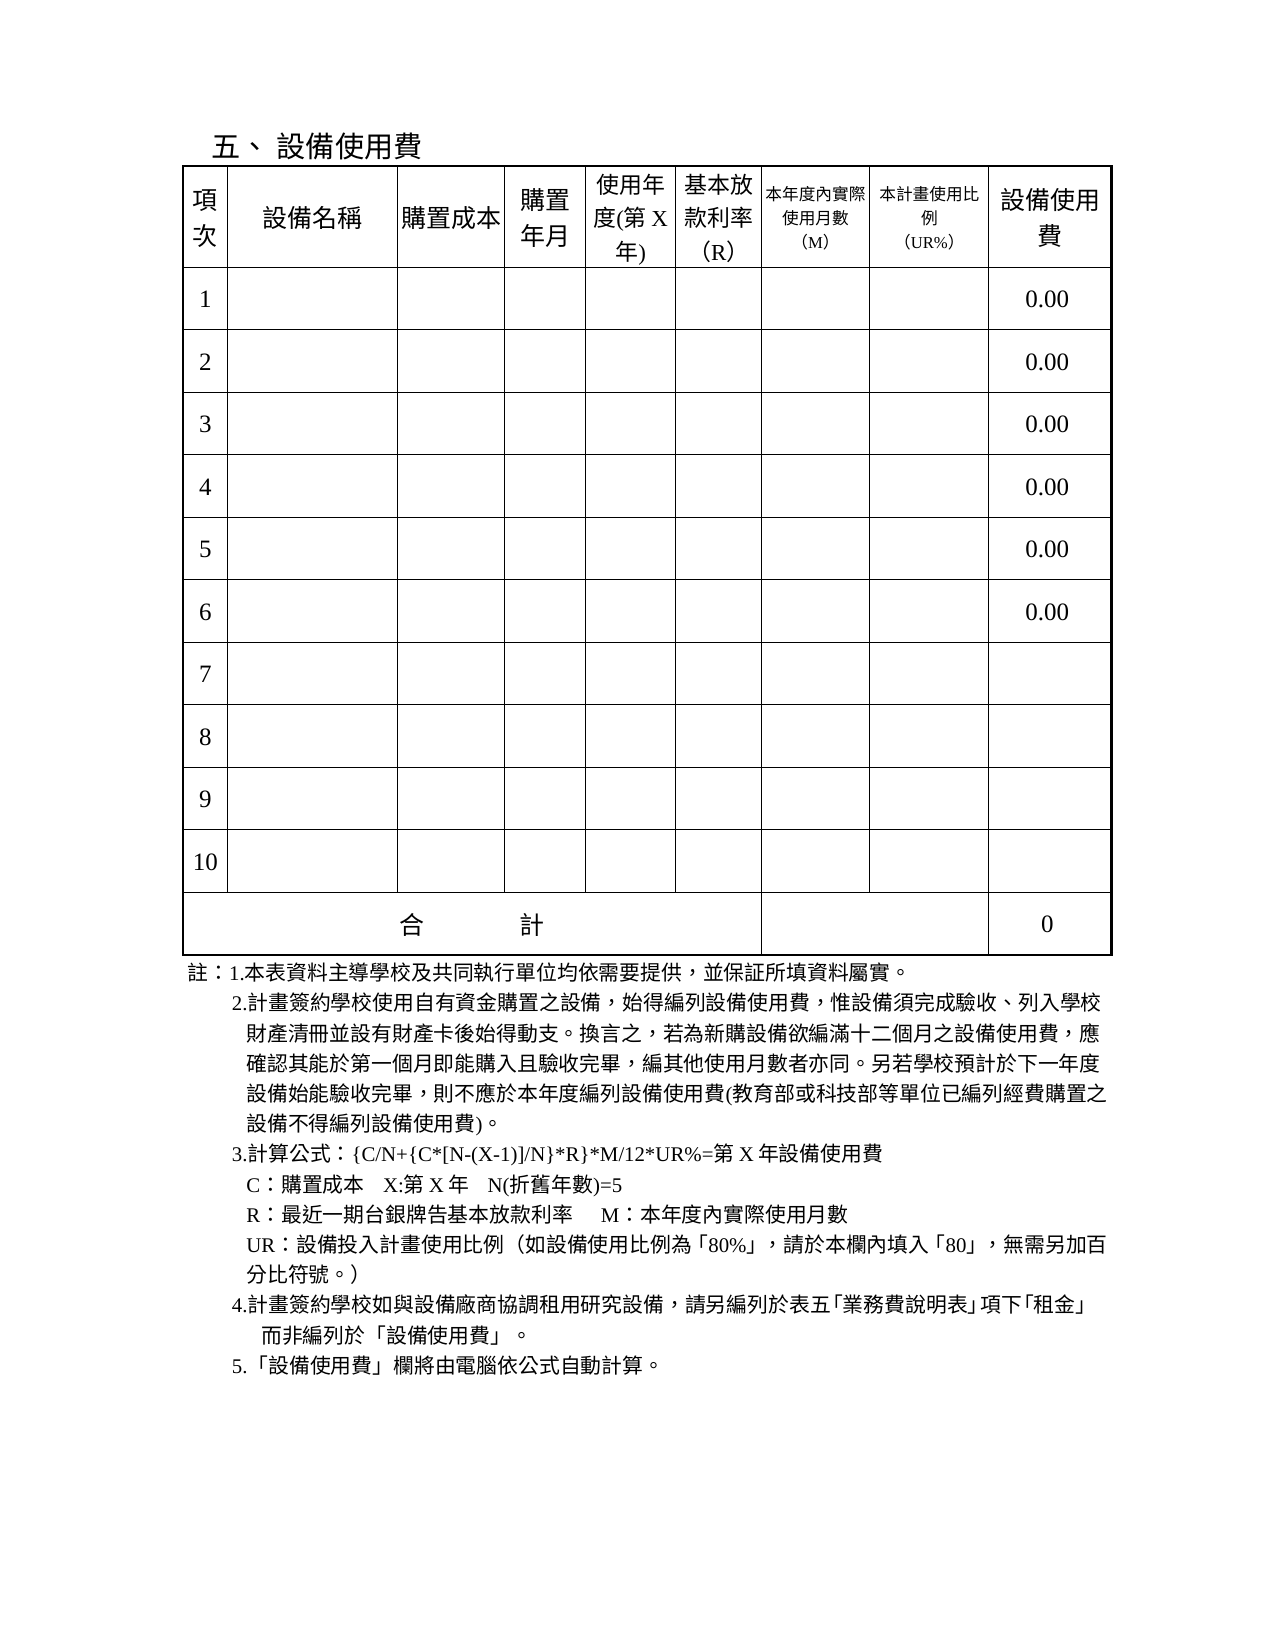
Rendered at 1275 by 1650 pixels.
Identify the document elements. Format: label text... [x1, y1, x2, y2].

table_cell [762, 393, 869, 454]
table_cell [870, 330, 988, 392]
table_cell 6 [184, 580, 227, 642]
table_cell 0 [989, 893, 1110, 954]
table_cell [989, 643, 1110, 704]
table_cell [505, 268, 585, 329]
table_header 基本放款利率 （R） [676, 167, 761, 267]
table_cell [398, 330, 504, 392]
text UR：設備投入計畫使用比例（如設備使用比例為「80%」，請於本欄內填入「80」，無需另加百分比符號。） [246, 1228, 1107, 1289]
table_cell [676, 830, 761, 892]
table_cell [676, 518, 761, 579]
table_cell [869, 893, 988, 954]
text R：最近一期台銀牌告基本放款利率 M：本年度內實際使用月數 [246, 1198, 1107, 1228]
table_cell [586, 705, 675, 767]
table_cell [762, 455, 869, 517]
table_header 設備使用費 [989, 167, 1110, 267]
text 註：1.本表資料主導學校及共同執行單位均依需要提供，並保証所填資料屬實。 [187, 956, 1107, 987]
table_cell [676, 268, 761, 329]
table_cell [228, 268, 397, 329]
table_cell [228, 330, 397, 392]
table_cell 合 計 [184, 893, 761, 954]
table_header 本年度內實際使用月數 （M） [762, 167, 869, 267]
table_cell [676, 455, 761, 517]
table_cell [505, 768, 585, 829]
table_cell [505, 705, 585, 767]
text C：購置成本 X:第X年 N(折舊年數)=5 [246, 1168, 1107, 1198]
table_cell 0.00 [989, 393, 1110, 454]
table_cell 1 [184, 268, 227, 329]
subtitle 設備使用費 [211, 127, 1107, 165]
table_cell [228, 643, 397, 704]
table_cell [228, 393, 397, 454]
table_cell [586, 518, 675, 579]
table_cell 9 [184, 768, 227, 829]
table_cell [505, 580, 585, 642]
table_cell 4 [184, 455, 227, 517]
table_cell 0.00 [989, 580, 1110, 642]
table_cell [676, 393, 761, 454]
table_cell [228, 518, 397, 579]
table_cell [228, 830, 397, 892]
table_header 項次 [184, 167, 227, 267]
table_cell [676, 705, 761, 767]
text 2.計畫簽約學校使用自有資金購置之設備，始得編列設備使用費，惟設備須完成驗收、列入學校財產清冊並設有財產卡後始得動支。換言之，若為新購設備欲編滿十二個月之設備使用費，應確認其能於第一個月即能購入且驗收完畢，編其他使用月數者亦同。另若學校預計於下一年度設備始能驗收完畢，則不應於本年度編列設備使用費(教育部或科技部等單位已編列經費購置之設備不得編列設備使用費)。 [232, 987, 1107, 1138]
table_cell [989, 768, 1110, 829]
table_cell [228, 455, 397, 517]
table_cell [505, 830, 585, 892]
table_cell [505, 330, 585, 392]
table_cell [870, 830, 988, 892]
table_cell [870, 518, 988, 579]
table_cell [676, 768, 761, 829]
table_cell [228, 580, 397, 642]
table_cell 2 [184, 330, 227, 392]
table_cell 5 [184, 518, 227, 579]
table_cell [762, 330, 869, 392]
table_cell 0.00 [989, 518, 1110, 579]
table_cell [870, 393, 988, 454]
text 5.「設備使用費」欄將由電腦依公式自動計算。 [232, 1349, 1107, 1379]
table_cell 8 [184, 705, 227, 767]
table_cell [586, 330, 675, 392]
table_cell [586, 268, 675, 329]
table_cell [398, 268, 504, 329]
table_header 設備名稱 [228, 167, 397, 267]
table_cell [398, 393, 504, 454]
table_cell [505, 643, 585, 704]
table_cell 0.00 [989, 268, 1110, 329]
table_header 使用年度(第X年) [586, 167, 675, 267]
table_cell [762, 580, 869, 642]
table_cell [870, 268, 988, 329]
table_cell [398, 518, 504, 579]
table_cell [870, 643, 988, 704]
table_cell [398, 580, 504, 642]
table_cell [505, 518, 585, 579]
table_cell [762, 643, 869, 704]
table_cell [586, 830, 675, 892]
table_cell [398, 830, 504, 892]
table_cell [870, 705, 988, 767]
table_cell [586, 768, 675, 829]
table_cell [989, 830, 1110, 892]
table_cell 3 [184, 393, 227, 454]
table_cell [989, 705, 1110, 767]
text 4.計畫簽約學校如與設備廠商協調租用研究設備，請另編列於表五「業務費說明表」項下「租金」，而非編列於「設備使用費」。 [232, 1289, 1107, 1349]
table_cell [762, 268, 869, 329]
table_header 購置年月 [505, 167, 585, 267]
table_cell [398, 643, 504, 704]
table_cell [676, 580, 761, 642]
table_cell [762, 893, 869, 954]
table_cell [762, 705, 869, 767]
table_cell [676, 643, 761, 704]
table_cell [586, 455, 675, 517]
table_cell [870, 455, 988, 517]
table_cell [398, 705, 504, 767]
table_cell [586, 643, 675, 704]
table_cell [398, 768, 504, 829]
table_cell 0.00 [989, 455, 1110, 517]
table_cell [228, 705, 397, 767]
table_cell [398, 455, 504, 517]
table_cell 10 [184, 830, 227, 892]
table_header 本計畫使用比例 （UR%） [870, 167, 988, 267]
table_cell [870, 768, 988, 829]
table_cell [870, 580, 988, 642]
table_cell 7 [184, 643, 227, 704]
table_cell [762, 768, 869, 829]
table_cell [762, 830, 869, 892]
table_cell [505, 393, 585, 454]
text 3.計算公式：{C/N+{C*[N-(X-1)]/N}*R}*M/12*UR%=第X年設備使用費 [232, 1138, 1107, 1168]
table_cell [586, 393, 675, 454]
table_header 購置成本 [398, 167, 504, 267]
table_cell [676, 330, 761, 392]
table_cell [505, 455, 585, 517]
table_cell [228, 768, 397, 829]
table_cell [586, 580, 675, 642]
table_cell 0.00 [989, 330, 1110, 392]
table_cell [762, 518, 869, 579]
